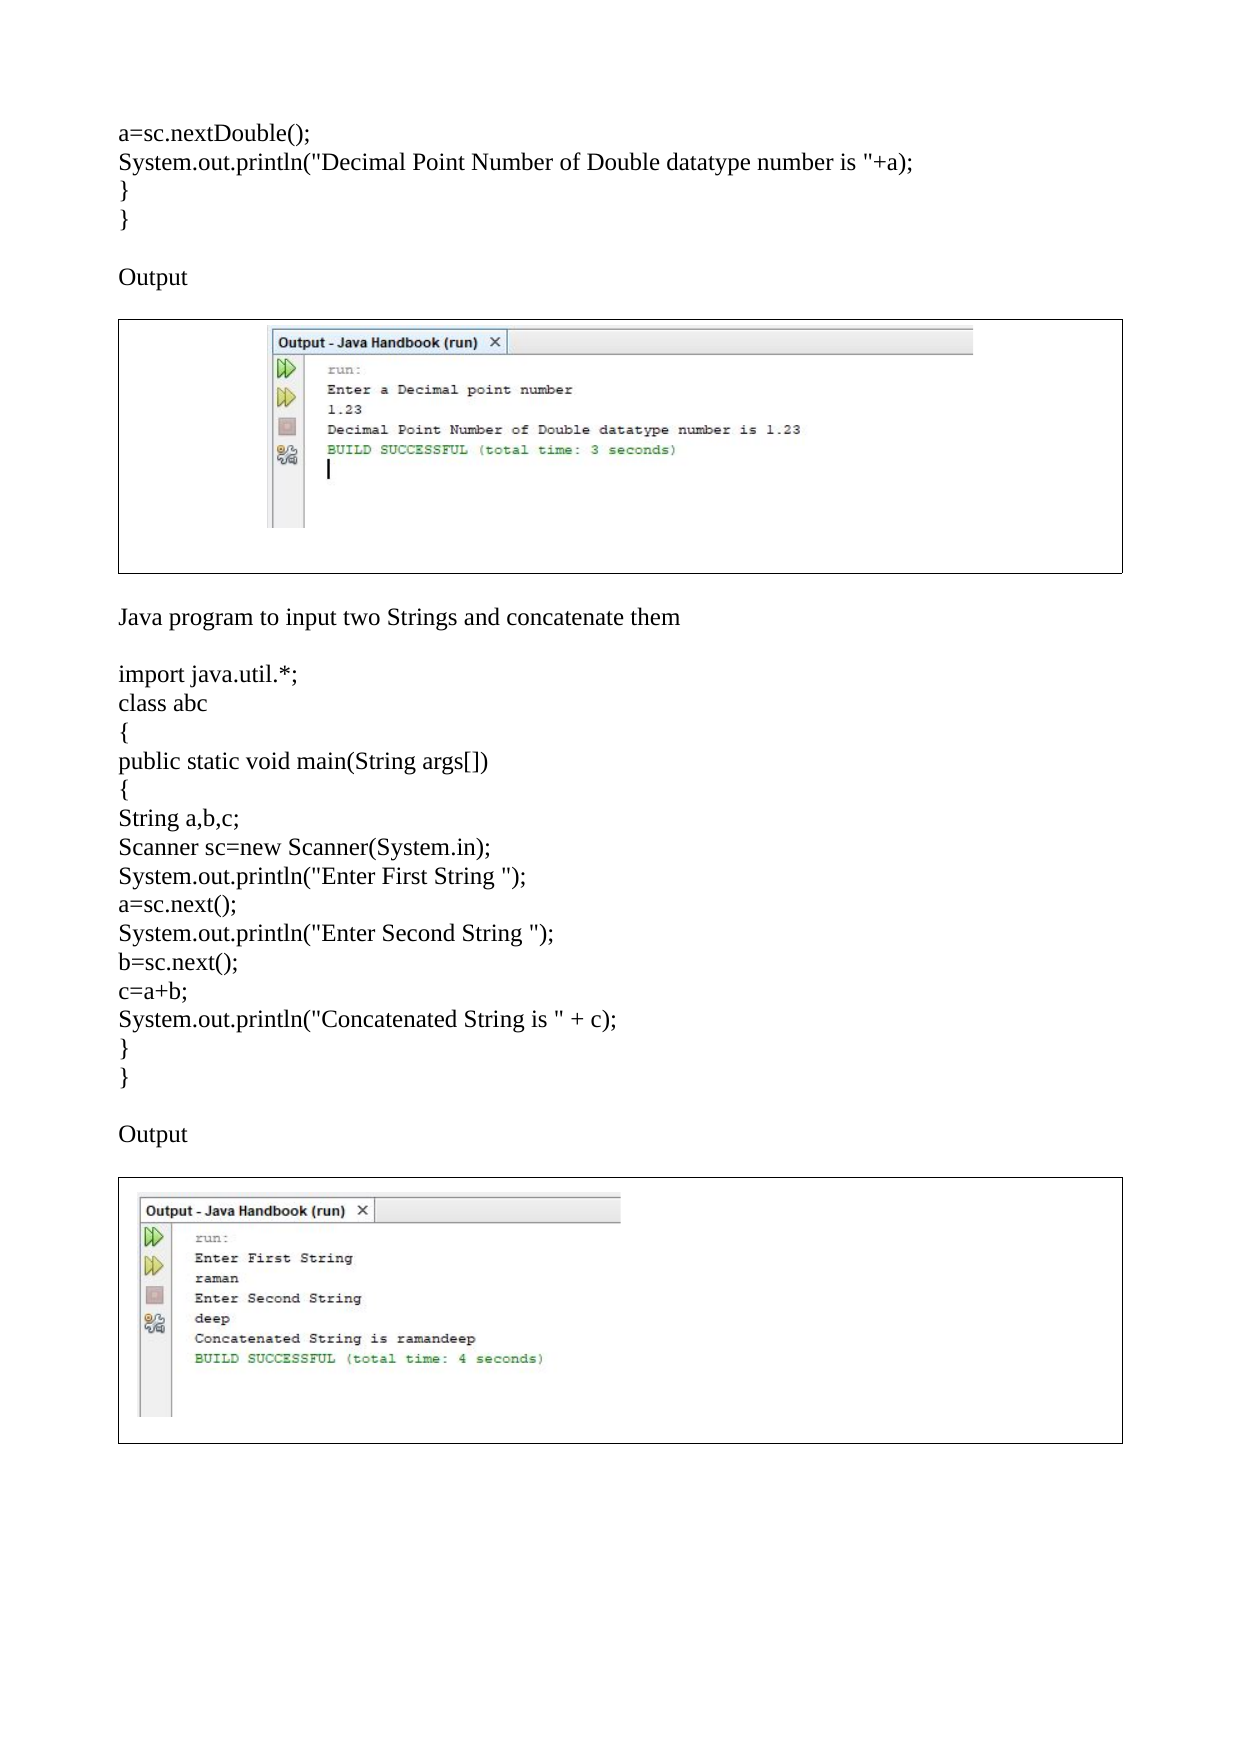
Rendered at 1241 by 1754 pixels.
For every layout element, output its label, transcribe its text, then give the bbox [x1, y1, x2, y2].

text Output [118, 262, 1122, 291]
text c=a+b; [118, 976, 1122, 1004]
text { [118, 774, 1122, 803]
text public static void main(String args[]) [118, 746, 1122, 774]
text Java program to input two Strings and concatenate them [118, 602, 1122, 631]
text System.out.println("Decimal Point Number of Double datatype number is "+a); [118, 147, 1122, 176]
text System.out.println("Enter Second String "); [118, 918, 1122, 947]
text System.out.println("Enter First String "); [118, 861, 1122, 889]
text } [118, 176, 1122, 204]
text a=sc.nextDouble(); [118, 118, 1122, 147]
picture [267, 325, 974, 528]
text Output [118, 1119, 1122, 1148]
text import java.util.*; [118, 659, 1122, 688]
text String a,b,c; [118, 803, 1122, 832]
text Scanner sc=new Scanner(System.in); [118, 832, 1122, 861]
table_header [119, 1178, 1122, 1443]
text { [118, 717, 1122, 746]
text b=sc.next(); [118, 947, 1122, 976]
text } [118, 1062, 1122, 1091]
text } [118, 204, 1122, 233]
text System.out.println("Concatenated String is " + c); [118, 1004, 1122, 1033]
text } [118, 1033, 1122, 1062]
text class abc [118, 688, 1122, 717]
table_header [119, 320, 1122, 573]
picture [137, 1192, 621, 1417]
text a=sc.next(); [118, 889, 1122, 918]
